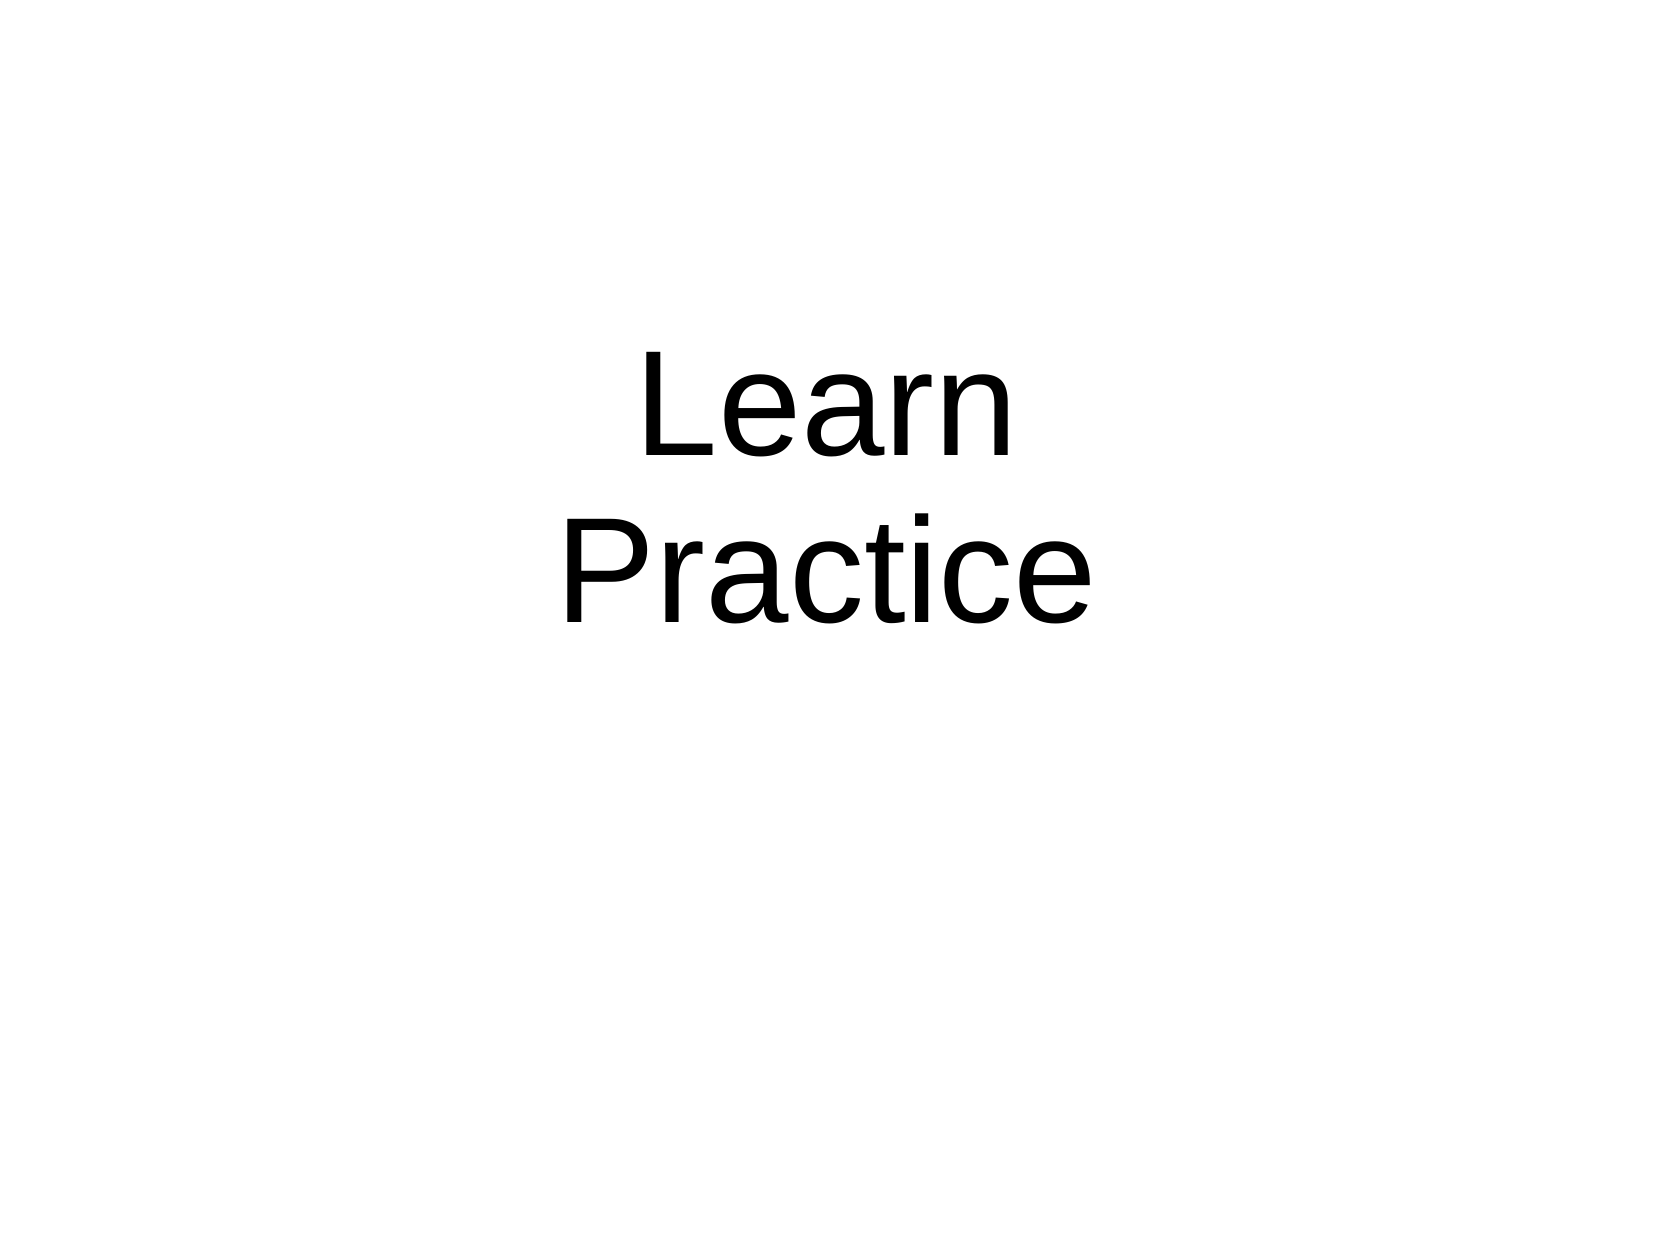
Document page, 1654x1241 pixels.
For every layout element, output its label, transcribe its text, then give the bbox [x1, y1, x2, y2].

title Learn Practice Understand [82, 49, 1571, 1093]
